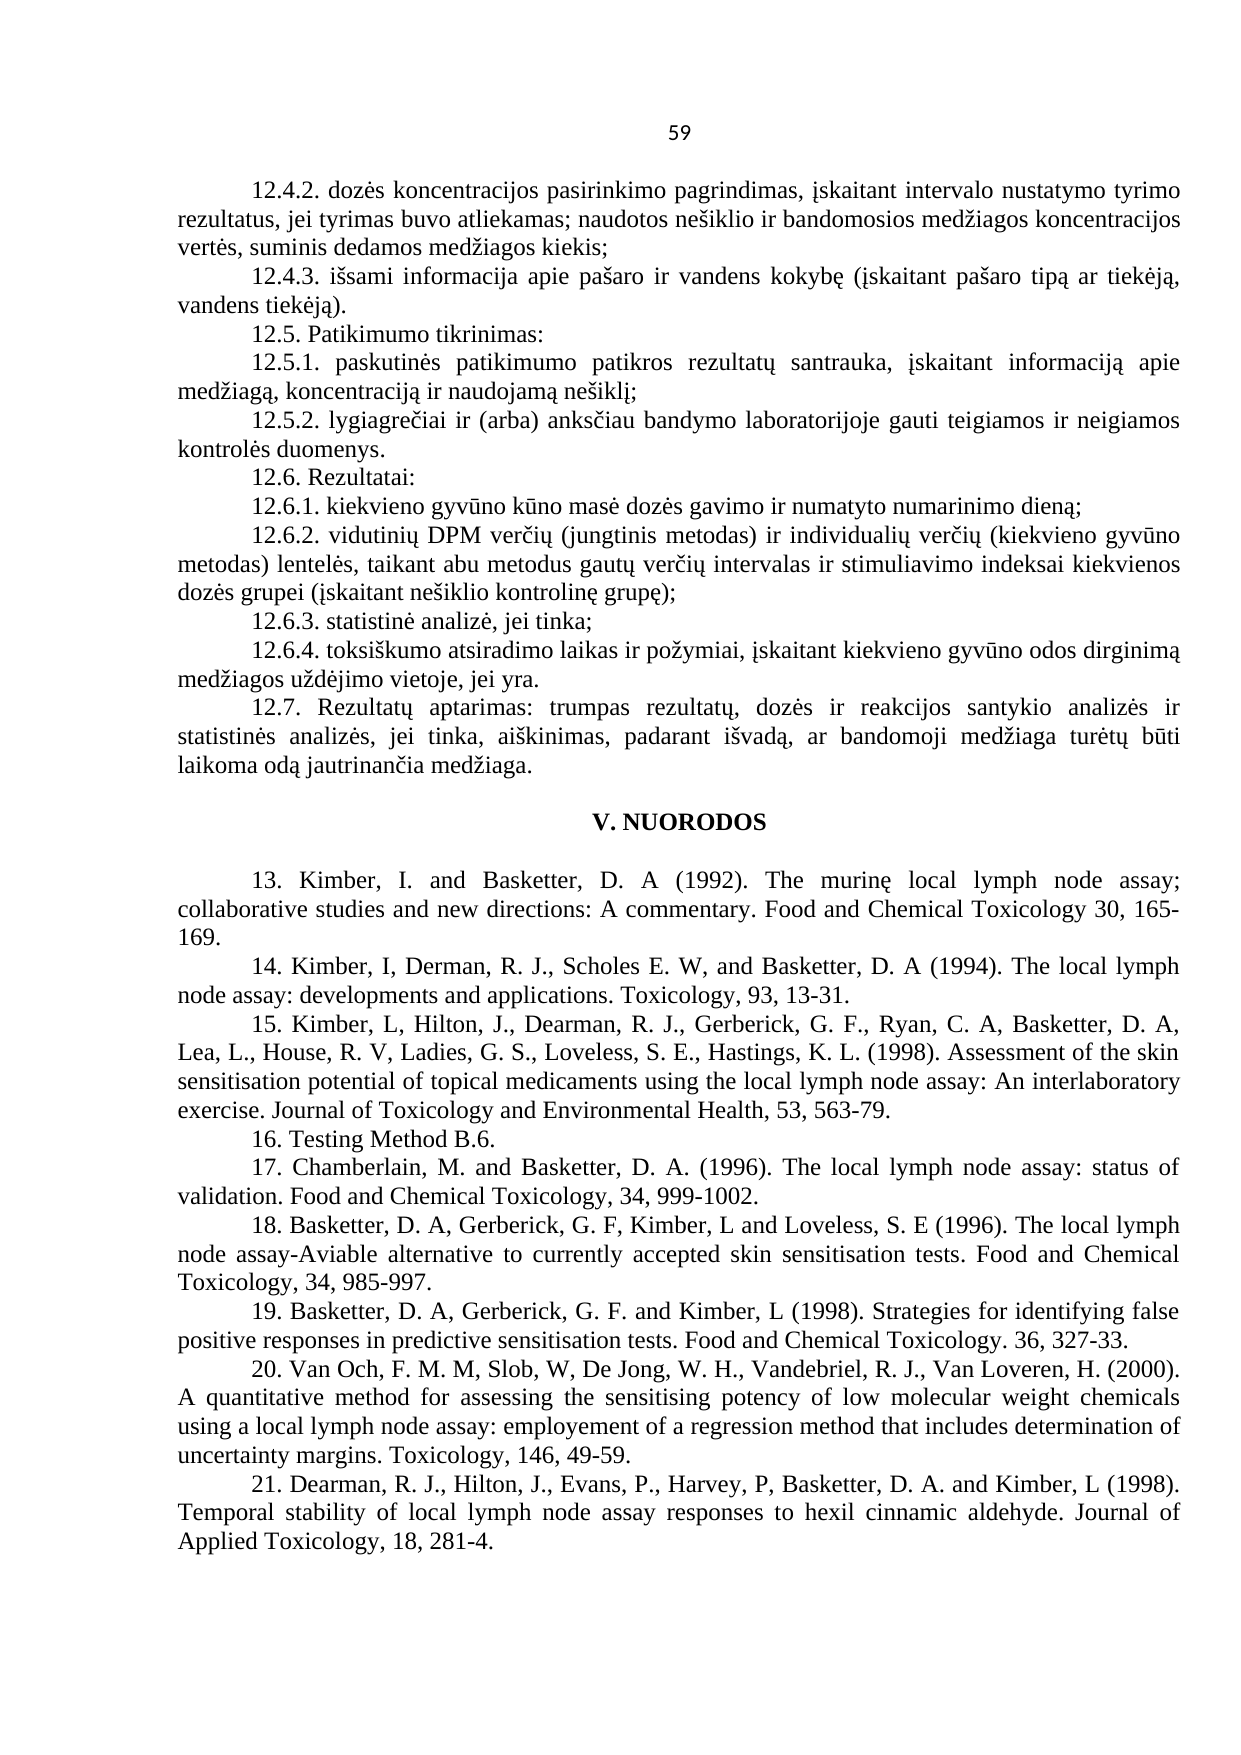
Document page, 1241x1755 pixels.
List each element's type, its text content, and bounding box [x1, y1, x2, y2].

text 12.6.1. kiekvieno gyvūno kūno masė dozės gavimo ir numatyto numarinimo dieną; [177, 491, 1181, 520]
text 16. Testing Method B.6. [177, 1124, 1181, 1152]
text 14. Kimber, I, Derman, R. J., Scholes E. W, and Basketter, D. A (1994). The local lymph node assay: developments and applications. Toxicology, 93, 13-31. [177, 951, 1181, 1009]
text 12.6.4. toksiškumo atsiradimo laikas ir požymiai, įskaitant kiekvieno gyvūno odos dirginimą medžiagos uždėjimo vietoje, jei yra. [177, 635, 1181, 692]
text 21. Dearman, R. J., Hilton, J., Evans, P., Harvey, P, Basketter, D. A. and Kimber, L (1998). Temporal stability of local lymph node assay responses to hexil cinnamic aldehyde. Journal of Applied Toxicology, 18, 281-4. [177, 1469, 1181, 1555]
text 18. Basketter, D. A, Gerberick, G. F, Kimber, L and Loveless, S. E (1996). The local lymph node assay-Aviable alternative to currently accepted skin sensitisation tests. Food and Chemical Toxicology, 34, 985-997. [177, 1210, 1181, 1296]
text 12.6.2. vidutinių DPM verčių (jungtinis metodas) ir individualių verčių (kiekvieno gyvūno metodas) lentelės, taikant abu metodus gautų verčių intervalas ir stimuliavimo indeksai kiekvienos dozės grupei (įskaitant nešiklio kontrolinę grupę); [177, 520, 1181, 606]
text 12.4.2. dozės koncentracijos pasirinkimo pagrindimas, įskaitant intervalo nustatymo tyrimo rezultatus, jei tyrimas buvo atliekamas; naudotos nešiklio ir bandomosios medžiagos koncentracijos vertės, suminis dedamos medžiagos kiekis; [177, 175, 1181, 261]
text 13. Kimber, I. and Basketter, D. A (1992). The murinę local lymph node assay; collaborative studies and new directions: A commentary. Food and Chemical Toxicology 30, 165-169. [177, 865, 1181, 951]
text 12.5. Patikimumo tikrinimas: [177, 319, 1181, 347]
text 12.7. Rezultatų aptarimas: trumpas rezultatų, dozės ir reakcijos santykio analizės ir statistinės analizės, jei tinka, aiškinimas, padarant išvadą, ar bandomoji medžiaga turėtų būti laikoma odą jautrinančia medžiaga. [177, 692, 1181, 779]
text 12.4.3. išsami informacija apie pašaro ir vandens kokybę (įskaitant pašaro tipą ar tiekėją, vandens tiekėją). [177, 261, 1181, 319]
text 12.6. Rezultatai: [177, 462, 1181, 491]
text V. NUORODOS [177, 807, 1181, 836]
text 17. Chamberlain, M. and Basketter, D. A. (1996). The local lymph node assay: status of validation. Food and Chemical Toxicology, 34, 999-1002. [177, 1152, 1181, 1210]
text 12.5.2. lygiagrečiai ir (arba) anksčiau bandymo laboratorijoje gauti teigiamos ir neigiamos kontrolės duomenys. [177, 405, 1181, 462]
text 12.5.1. paskutinės patikimumo patikros rezultatų santrauka, įskaitant informaciją apie medžiagą, koncentraciją ir naudojamą nešiklį; [177, 347, 1181, 405]
text 15. Kimber, L, Hilton, J., Dearman, R. J., Gerberick, G. F., Ryan, C. A, Basketter, D. A, Lea, L., House, R. V, Ladies, G. S., Loveless, S. E., Hastings, K. L. (1998). Assessment of the skin sensitisation potential of topical medicaments using the local lymph node assay: An interlaboratory exercise. Journal of Toxicology and Environmental Health, 53, 563-79. [177, 1009, 1181, 1124]
text 19. Basketter, D. A, Gerberick, G. F. and Kimber, L (1998). Strategies for identifying false positive responses in predictive sensitisation tests. Food and Chemical Toxicology. 36, 327-33. [177, 1296, 1181, 1354]
text 20. Van Och, F. M. M, Slob, W, De Jong, W. H., Vandebriel, R. J., Van Loveren, H. (2000). A quantitative method for assessing the sensitising potency of low molecular weight chemicals using a local lymph node assay: employement of a regression method that includes determination of uncertainty margins. Toxicology, 146, 49-59. [177, 1354, 1181, 1469]
text 12.6.3. statistinė analizė, jei tinka; [177, 606, 1181, 635]
